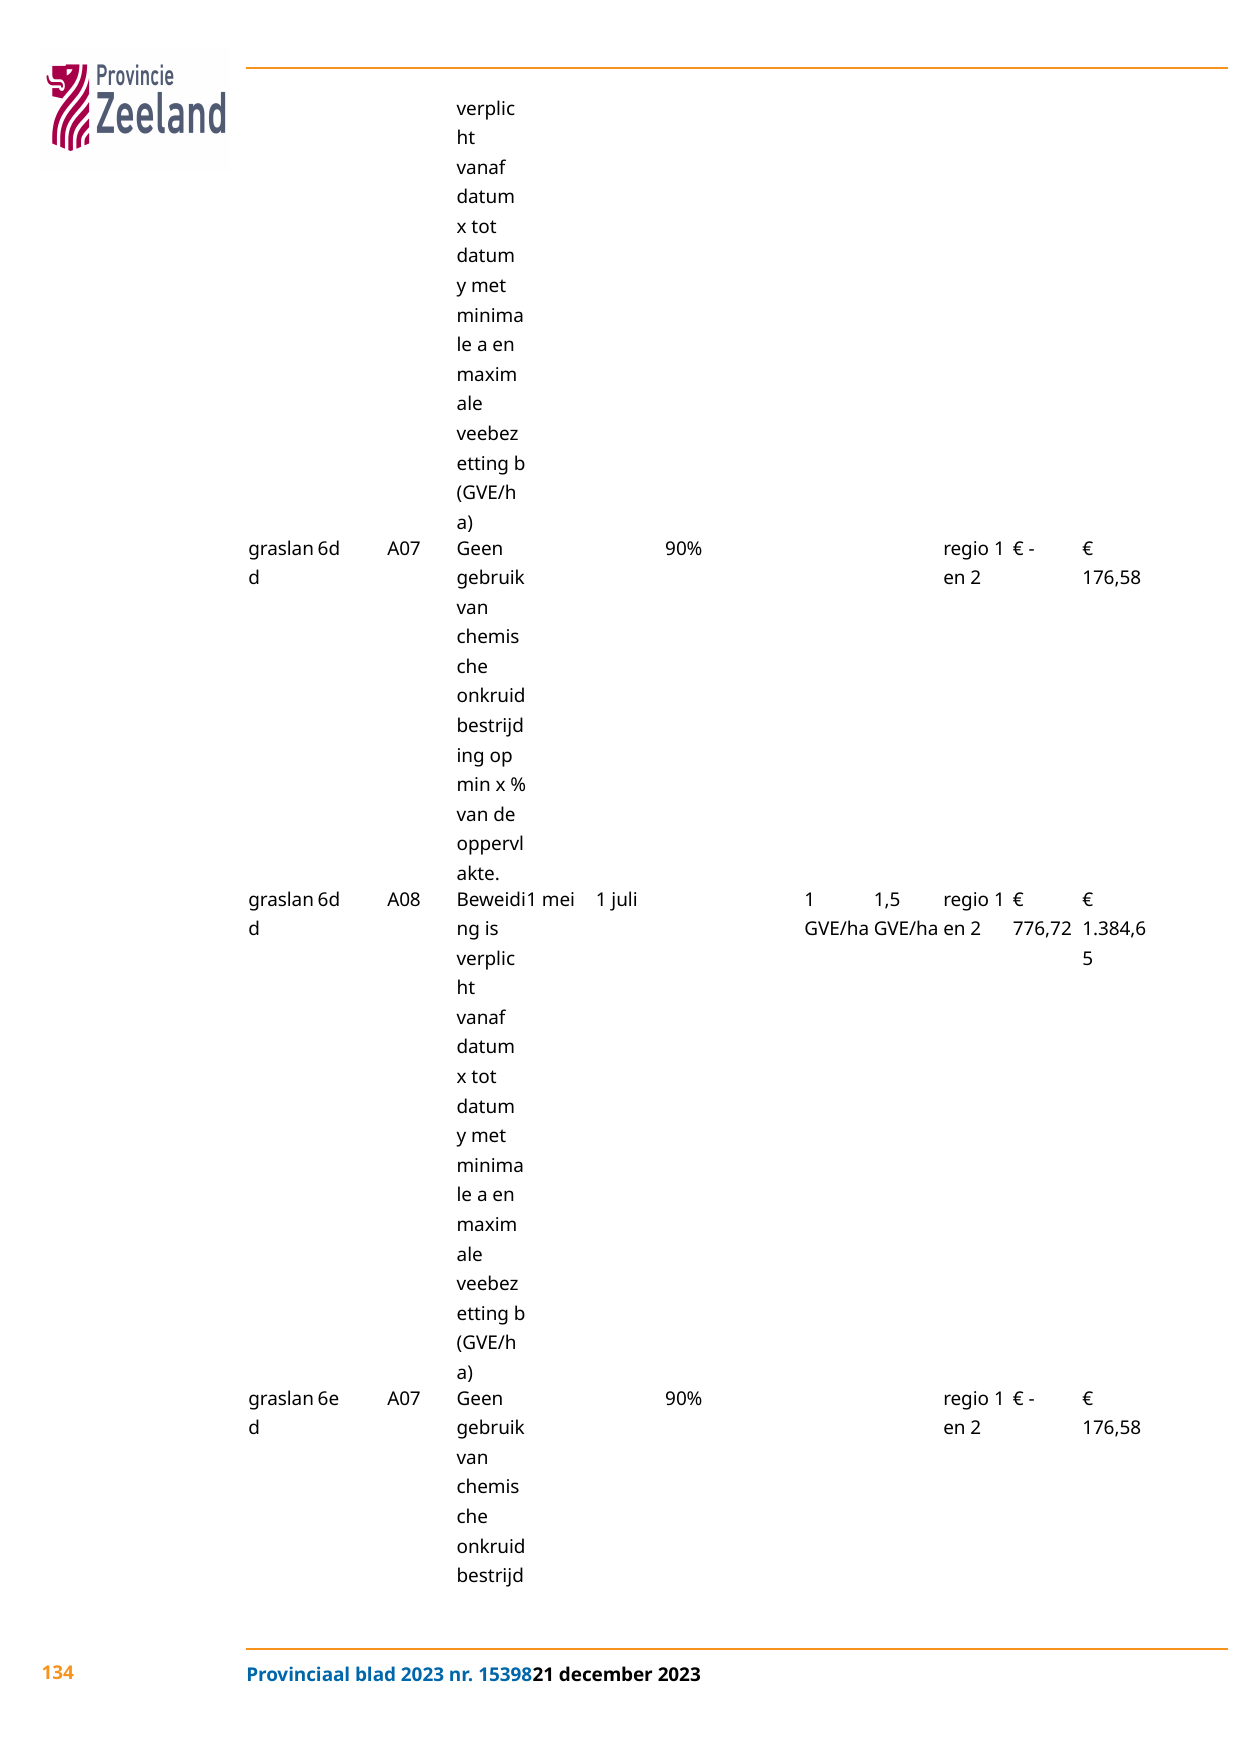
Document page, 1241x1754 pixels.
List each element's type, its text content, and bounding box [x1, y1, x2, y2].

table_cell € 776,72 [1013, 886, 1082, 1385]
picture [41, 47, 231, 172]
table_cell 6d [318, 535, 387, 886]
table_cell [804, 95, 873, 535]
table_cell [1013, 95, 1082, 535]
table_cell 6d [318, 886, 387, 1385]
table_cell [387, 95, 456, 535]
table_cell [596, 95, 665, 535]
table_cell [526, 535, 596, 886]
table_cell Geen gebruik van chemische onkruidbestrijding op min x % van de oppervlakte. [456, 535, 526, 886]
table_cell [874, 535, 943, 886]
table_cell € - [1013, 1385, 1082, 1588]
table_cell [735, 95, 804, 535]
table_cell [526, 95, 596, 535]
table_cell [735, 1385, 804, 1588]
table_cell [874, 1385, 943, 1588]
table_cell regio 1 en 2 [943, 886, 1013, 1385]
table_cell grasland [248, 886, 317, 1385]
table_cell [665, 886, 734, 1385]
table_cell regio 1 en 2 [943, 535, 1013, 886]
table_cell 1 juli [596, 886, 665, 1385]
table_cell [526, 1385, 596, 1588]
table_cell [735, 886, 804, 1385]
table_cell regio 1 en 2 [943, 1385, 1013, 1588]
table_cell Geen gebruik van chemische onkruidbestrijd [456, 1385, 526, 1588]
table_cell 1 mei [526, 886, 596, 1385]
table_cell [804, 1385, 873, 1588]
table_cell 1 GVE/ha [804, 886, 873, 1385]
table_cell [665, 95, 734, 535]
table_cell A08 [387, 886, 456, 1385]
table_cell 90% [665, 535, 734, 886]
table_cell [596, 535, 665, 886]
table_cell € 176,58 [1082, 1385, 1152, 1588]
table_cell A07 [387, 535, 456, 886]
table_cell grasland [248, 535, 317, 886]
table_cell [248, 95, 317, 535]
table_cell [596, 1385, 665, 1588]
table_cell [943, 95, 1013, 535]
table_cell A07 [387, 1385, 456, 1588]
table_cell [1082, 95, 1152, 535]
table_cell [318, 95, 387, 535]
table_cell verplicht vanaf datum x tot datum y met minimale a en maximale veebezetting b (GVE/ha) [456, 95, 526, 535]
table_cell € - [1013, 535, 1082, 886]
table_cell Beweiding is verplicht vanaf datum x tot datum y met minimale a en maximale veebezetting b (GVE/ha) [456, 886, 526, 1385]
table_cell € 1.384,65 [1082, 886, 1152, 1385]
table_cell 1,5 GVE/ha [874, 886, 943, 1385]
table_cell [804, 535, 873, 886]
table_cell € 176,58 [1082, 535, 1152, 886]
table_cell 6e [318, 1385, 387, 1588]
table_cell grasland [248, 1385, 317, 1588]
table_cell [874, 95, 943, 535]
table_cell [735, 535, 804, 886]
table_cell 90% [665, 1385, 734, 1588]
